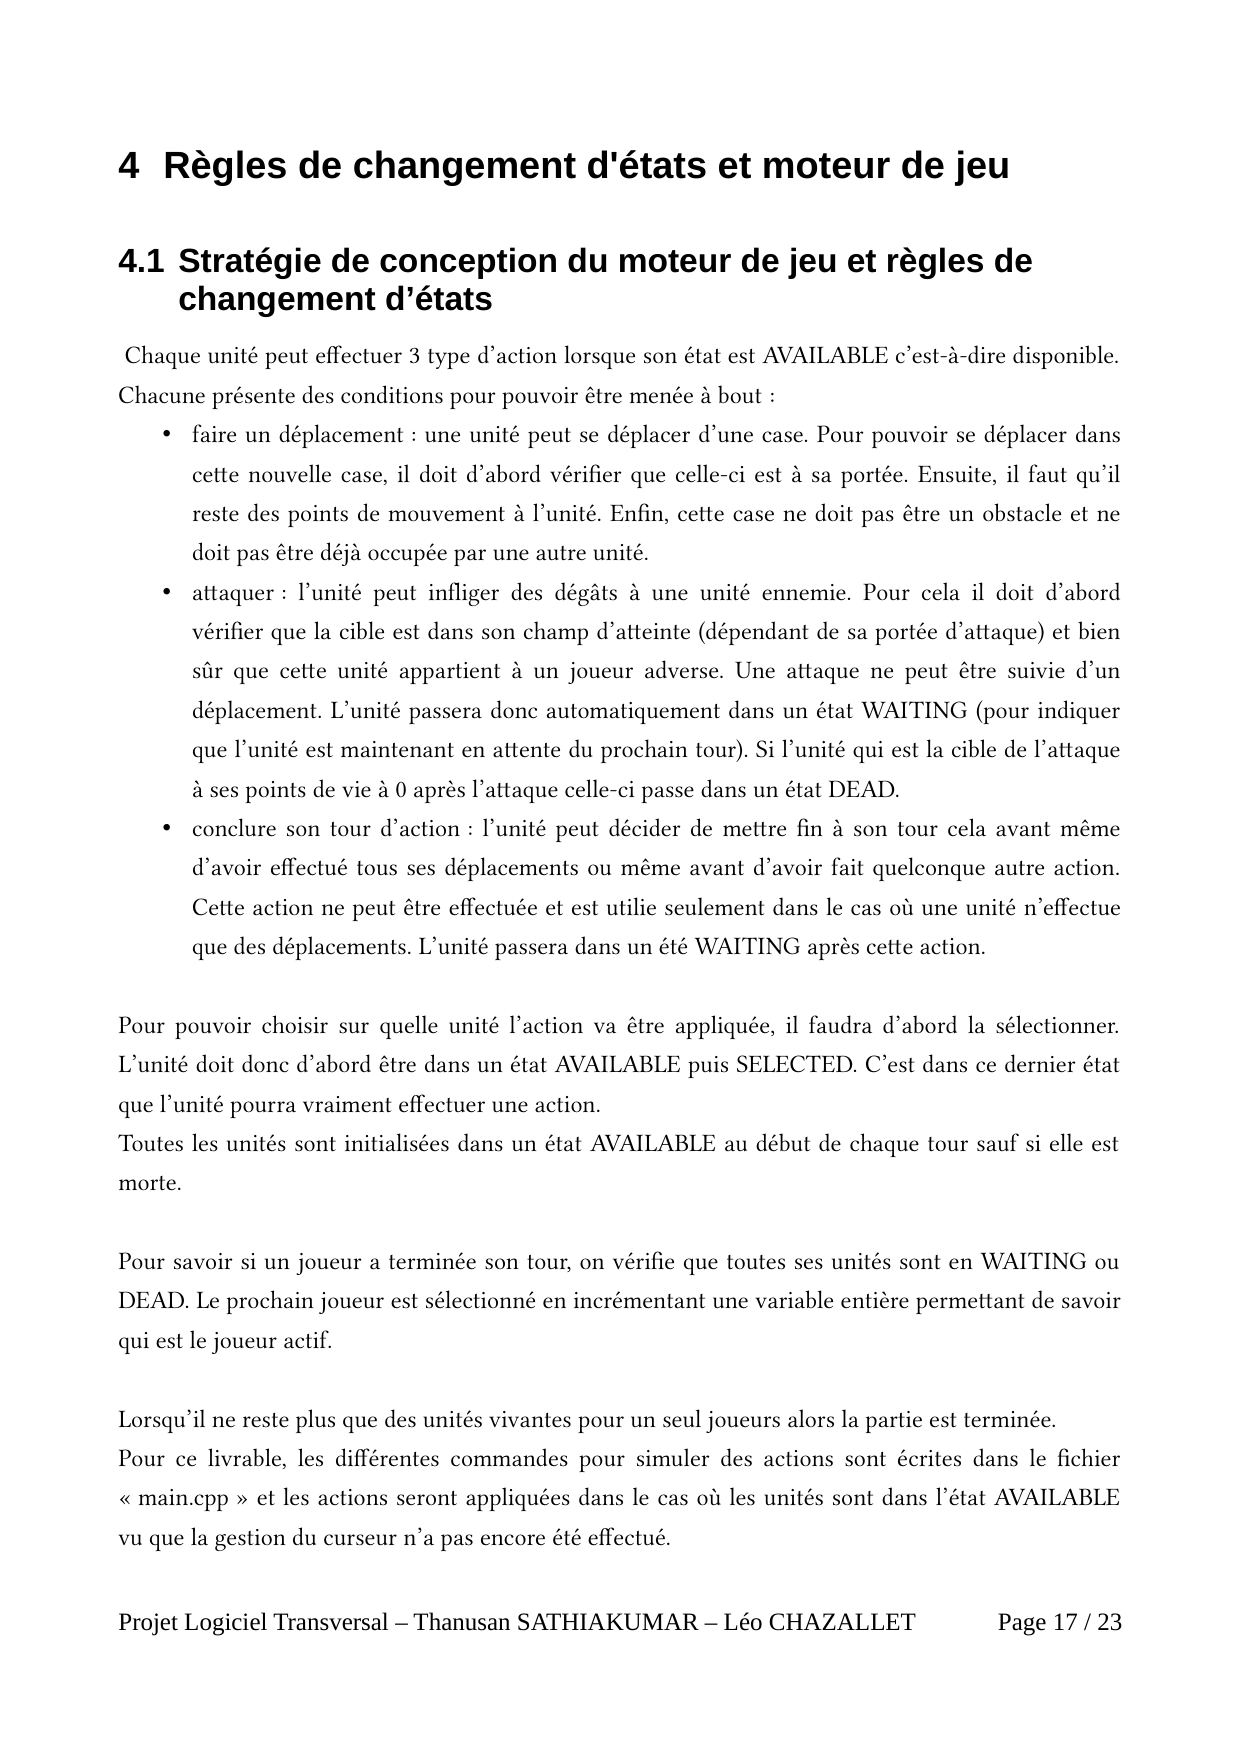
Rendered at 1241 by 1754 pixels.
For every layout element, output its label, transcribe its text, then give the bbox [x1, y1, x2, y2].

text Pour pouvoir choisir sur quelle unité l’action va être appliquée, il faudra d’abord la sélectionner. L’unité doit donc d’abord être dans un état AVAILABLE puis SELECTED. C’est dans ce dernier état que l’unité pourra vraiment effectuer une action. [118, 1011, 1122, 1118]
list faire un déplacement : une unité peut se déplacer d’une case. Pour pouvoir se déplacer dans cette nouvelle case, il doit d’abord vérifier que celle-ci est à sa portée. Ensuite, il faut qu’il reste des points de mouvement à l’unité. Enfin, cette case ne doit pas être un obstacle et ne doit pas être déjà occupée par une autre unité. [162, 420, 1122, 567]
subtitle Stratégie de conception du moteur de jeu et règles de changement d’états [118, 241, 1122, 318]
text Pour savoir si un joueur a terminée son tour, on vérifie que toutes ses unités sont en WAITING ou DEAD. Le prochain joueur est sélectionné en incrémentant une variable entière permettant de savoir qui est le joueur actif. [118, 1247, 1122, 1354]
list attaquer : l’unité peut infliger des dégâts à une unité ennemie. Pour cela il doit d’abord vérifier que la cible est dans son champ d’atteinte (dépendant de sa portée d’attaque) et bien sûr que cette unité appartient à un joueur adverse. Une attaque ne peut être suivie d’un déplacement. L’unité passera donc automatiquement dans un état WAITING (pour indiquer que l’unité est maintenant en attente du prochain tour). Si l’unité qui est la cible de l’attaque à ses points de vie à 0 après l’attaque celle-ci passe dans un état DEAD. [162, 578, 1122, 803]
subtitle Règles de changement d'états et moteur de jeu [118, 143, 1122, 187]
text Toutes les unités sont initialisées dans un état AVAILABLE au début de chaque tour sauf si elle est morte. [118, 1129, 1122, 1197]
text Lorsqu’il ne reste plus que des unités vivantes pour un seul joueurs alors la partie est terminée. [118, 1405, 1122, 1433]
text Pour ce livrable, les différentes commandes pour simuler des actions sont écrites dans le fichier « main.cpp » et les actions seront appliquées dans le cas où les unités sont dans l’état AVAILABLE vu que la gestion du curseur n’a pas encore été effectué. [118, 1444, 1122, 1551]
text Chaque unité peut effectuer 3 type d’action lorsque son état est AVAILABLE c’est-à-dire disponible. Chacune présente des conditions pour pouvoir être menée à bout : [118, 342, 1122, 409]
list conclure son tour d’action : l’unité peut décider de mettre fin à son tour cela avant même d’avoir effectué tous ses déplacements ou même avant d’avoir fait quelconque autre action. Cette action ne peut être effectuée et est utilie seulement dans le cas où une unité n’effectue que des déplacements. L’unité passera dans un été WAITING après cette action. [162, 814, 1122, 961]
